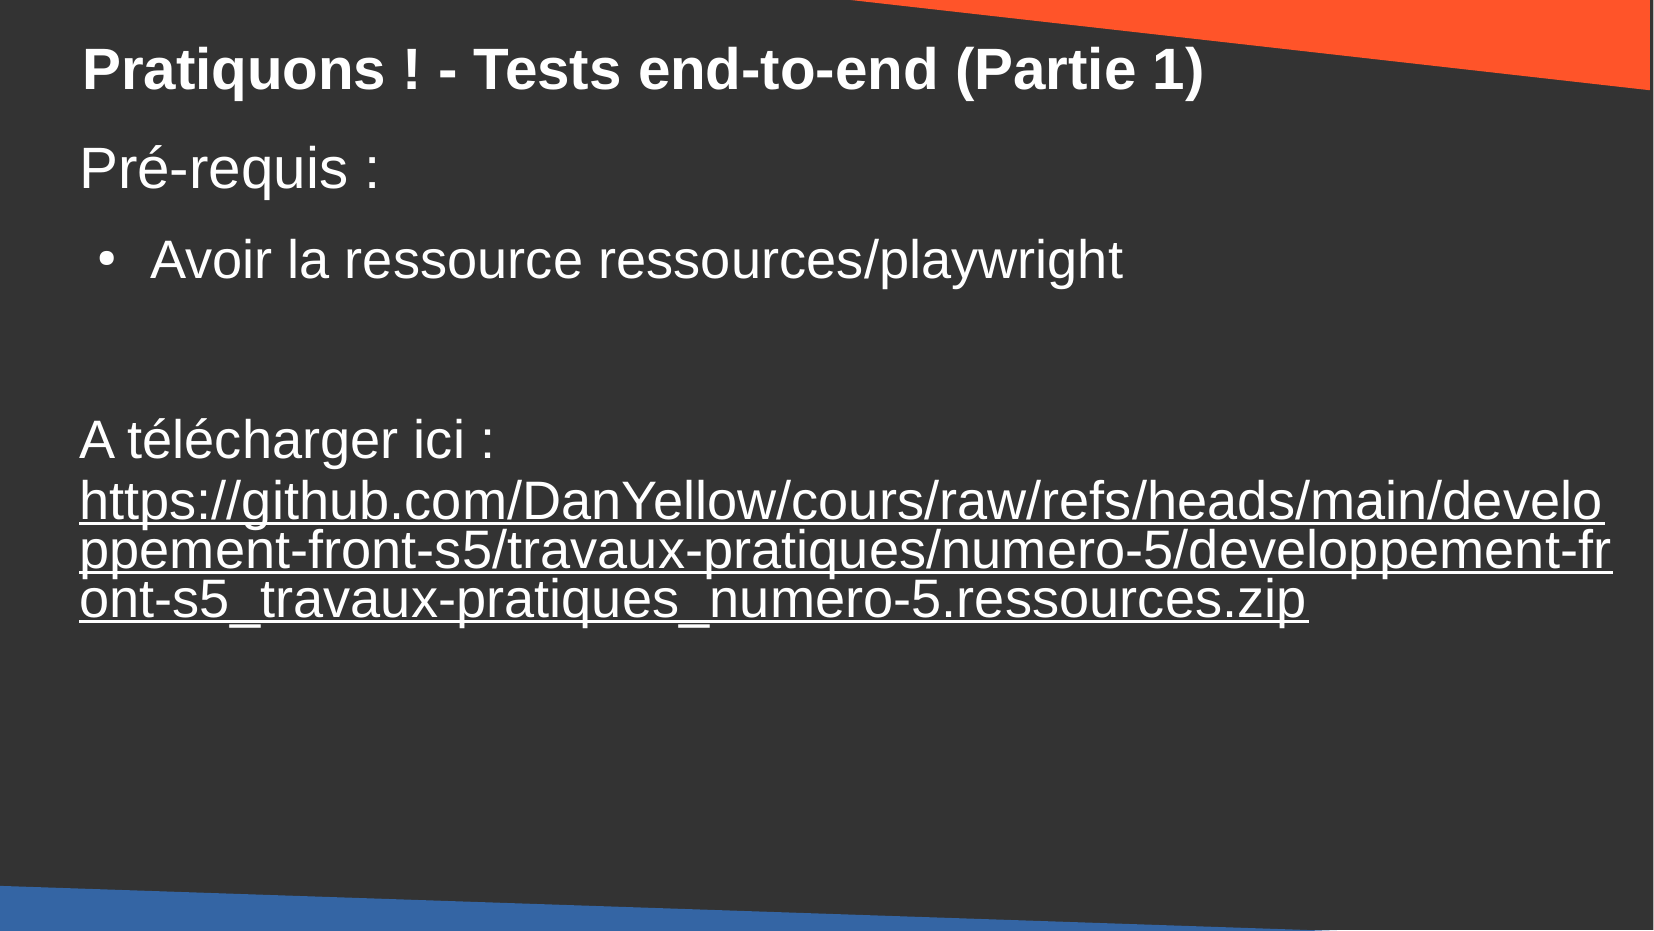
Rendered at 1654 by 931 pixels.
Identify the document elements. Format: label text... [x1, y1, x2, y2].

text_box [0, 885, 1337, 931]
title Pratiquons ! - Tests end-to-end (Partie 1) [82, 37, 1571, 114]
text_box [850, 0, 1650, 91]
list Pré-requis : Avoir la ressource ressources/playwright A télécharger ici : https://github.com/DanYellow/cours/raw/refs/heads/main/developpement-front-s5/travaux-pratiques/numero-5/developpement-front-s5_travaux-pratiques_numero-5.ressources.zip [79, 135, 1619, 721]
